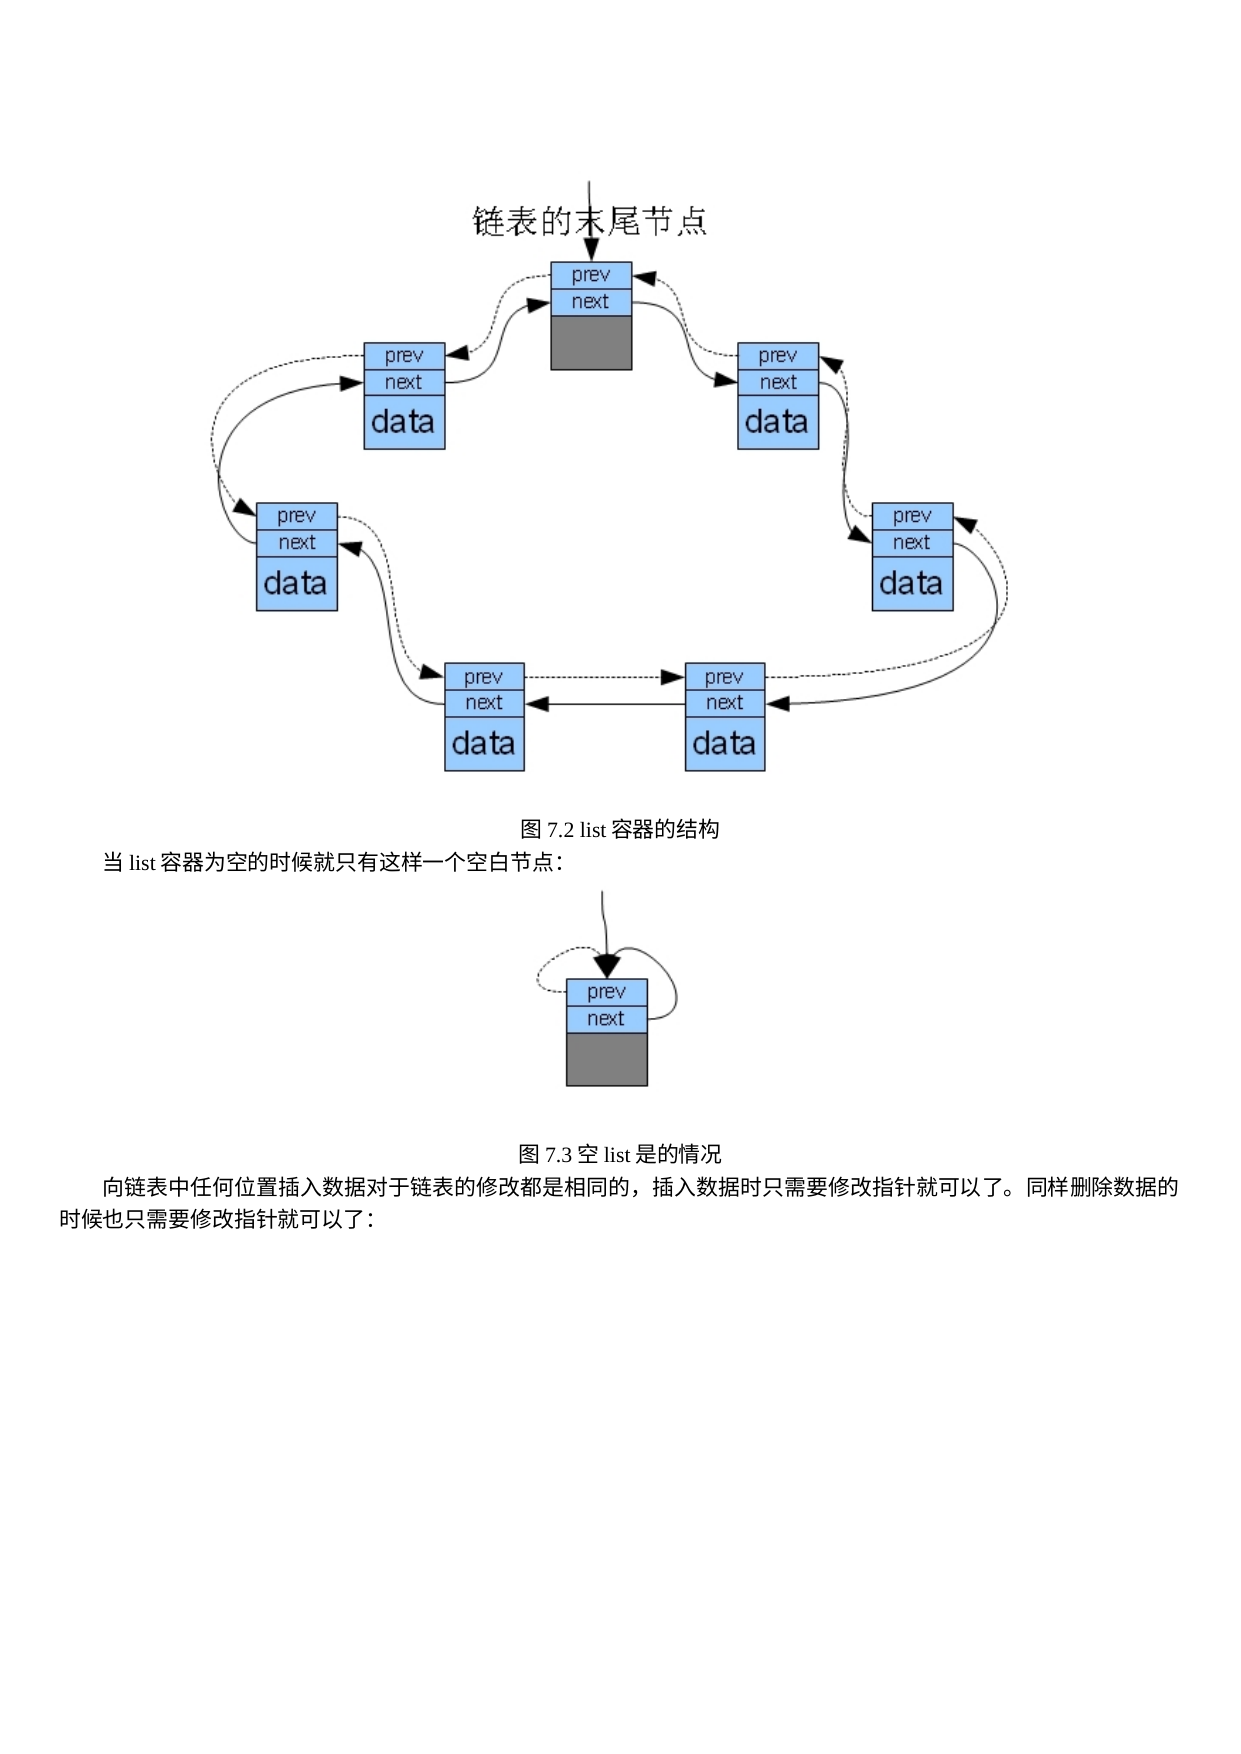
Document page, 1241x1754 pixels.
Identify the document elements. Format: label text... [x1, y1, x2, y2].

text 向链表中任何位置插入数据对于链表的修改都是相同的，插入数据时只需要修改指针就可以了。同样删除数据的时候也只需要修改指针就可以了： [59, 1169, 1181, 1234]
text 图 7.2 list容器的结构 [59, 793, 1181, 844]
picture [58, 161, 1182, 793]
text 图 7.3 空list是的情况 [59, 1111, 1181, 1169]
picture [58, 876, 1182, 1111]
text 当list容器为空的时候就只有这样一个空白节点： [59, 844, 1181, 876]
